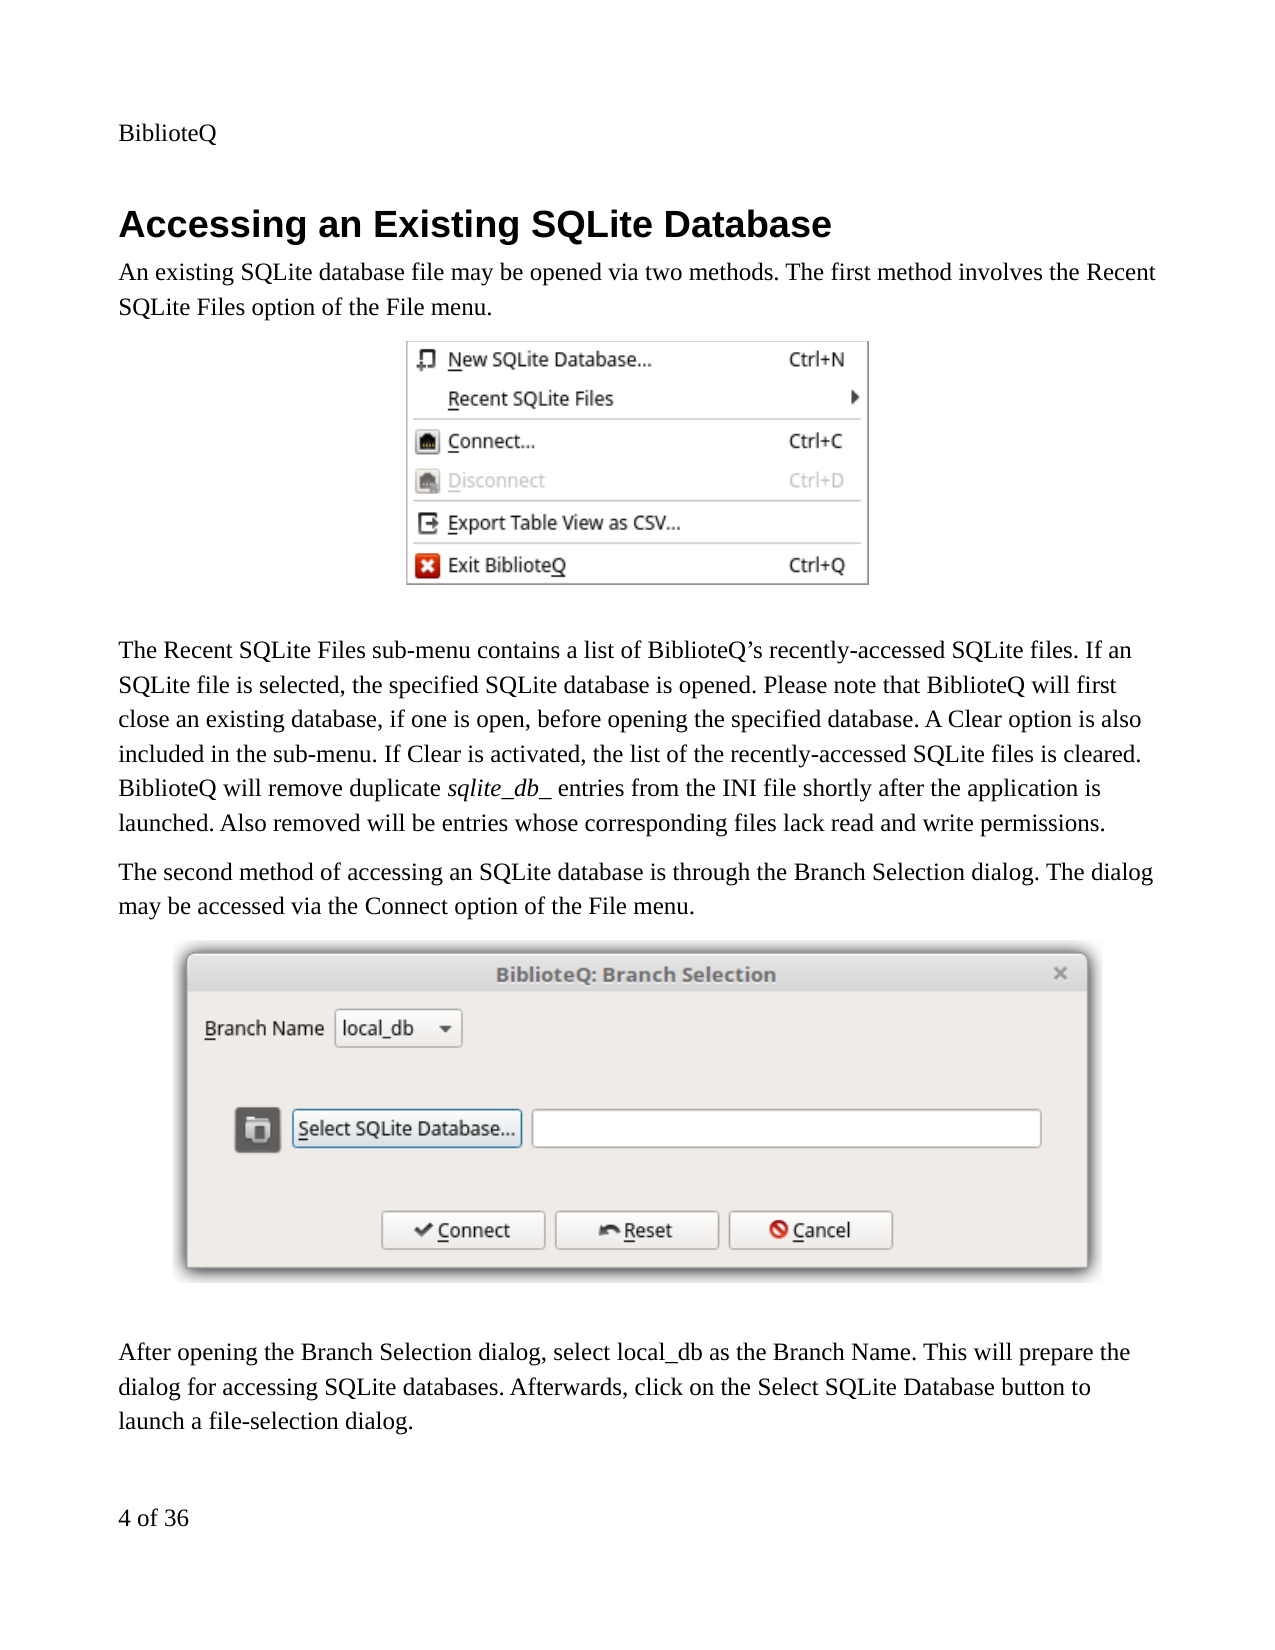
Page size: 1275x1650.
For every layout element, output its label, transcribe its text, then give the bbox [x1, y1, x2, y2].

text An existing SQLite database file may be opened via two methods. The first method involves the Recent SQLite Files option of the File menu. [118, 257, 1157, 321]
picture [406, 341, 869, 585]
picture [172, 940, 1103, 1283]
text The second method of accessing an SQLite database is through the Branch Selection dialog. The dialog may be accessed via the Connect option of the File menu. [118, 857, 1157, 920]
text The Recent SQLite Files sub-menu contains a list of BiblioteQ’s recently-accessed SQLite files. If an SQLite file is selected, the specified SQLite database is opened. Please note that BiblioteQ will first close an existing database, if one is open, before opening the specified database. A Clear option is also included in the sub-menu. If Clear is activated, the list of the recently-accessed SQLite files is cleared. BiblioteQ will remove duplicate sqlite_db_ entries from the INI file shortly after the application is launched. Also removed will be entries whose corresponding files lack read and write permissions. [118, 635, 1157, 837]
text After opening the Branch Selection dialog, select local_db as the Branch Name. This will prepare the dialog for accessing SQLite databases. Afterwards, click on the Select SQLite Database button to launch a file-selection dialog. [118, 1337, 1157, 1435]
subtitle Accessing an Existing SQLite Database [118, 201, 1157, 245]
